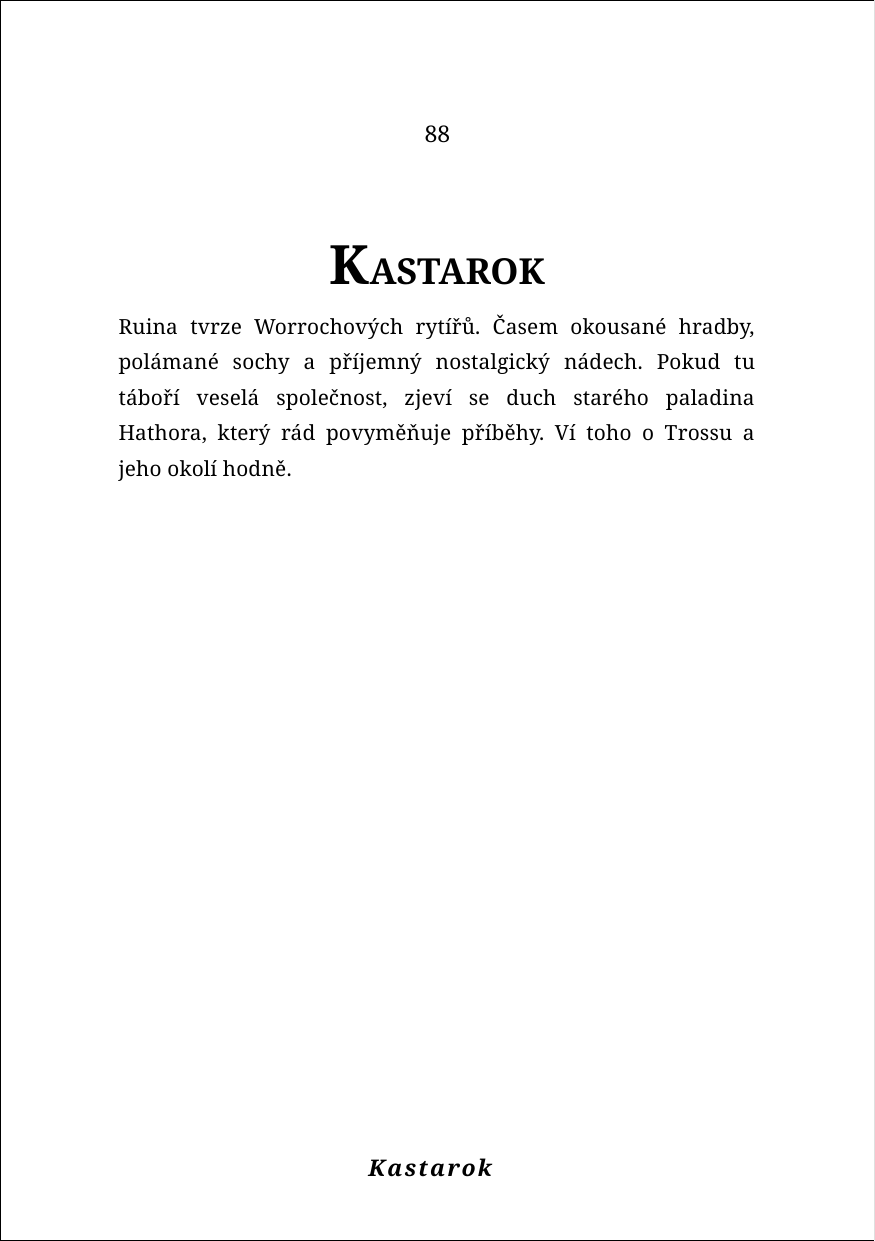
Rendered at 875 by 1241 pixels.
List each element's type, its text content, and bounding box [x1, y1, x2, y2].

subtitle Kastarok [118, 226, 756, 300]
text Ruina tvrze Worrochových rytířů. Časem okousané hradby, polámané sochy a příjemný nostalgický nádech. Pokud tu táboří veselá společnost, zjeví se duch starého paladina Hathora, který rád povyměňuje příběhy. Ví toho o Trossu a jeho okolí hodně. [118, 312, 756, 482]
